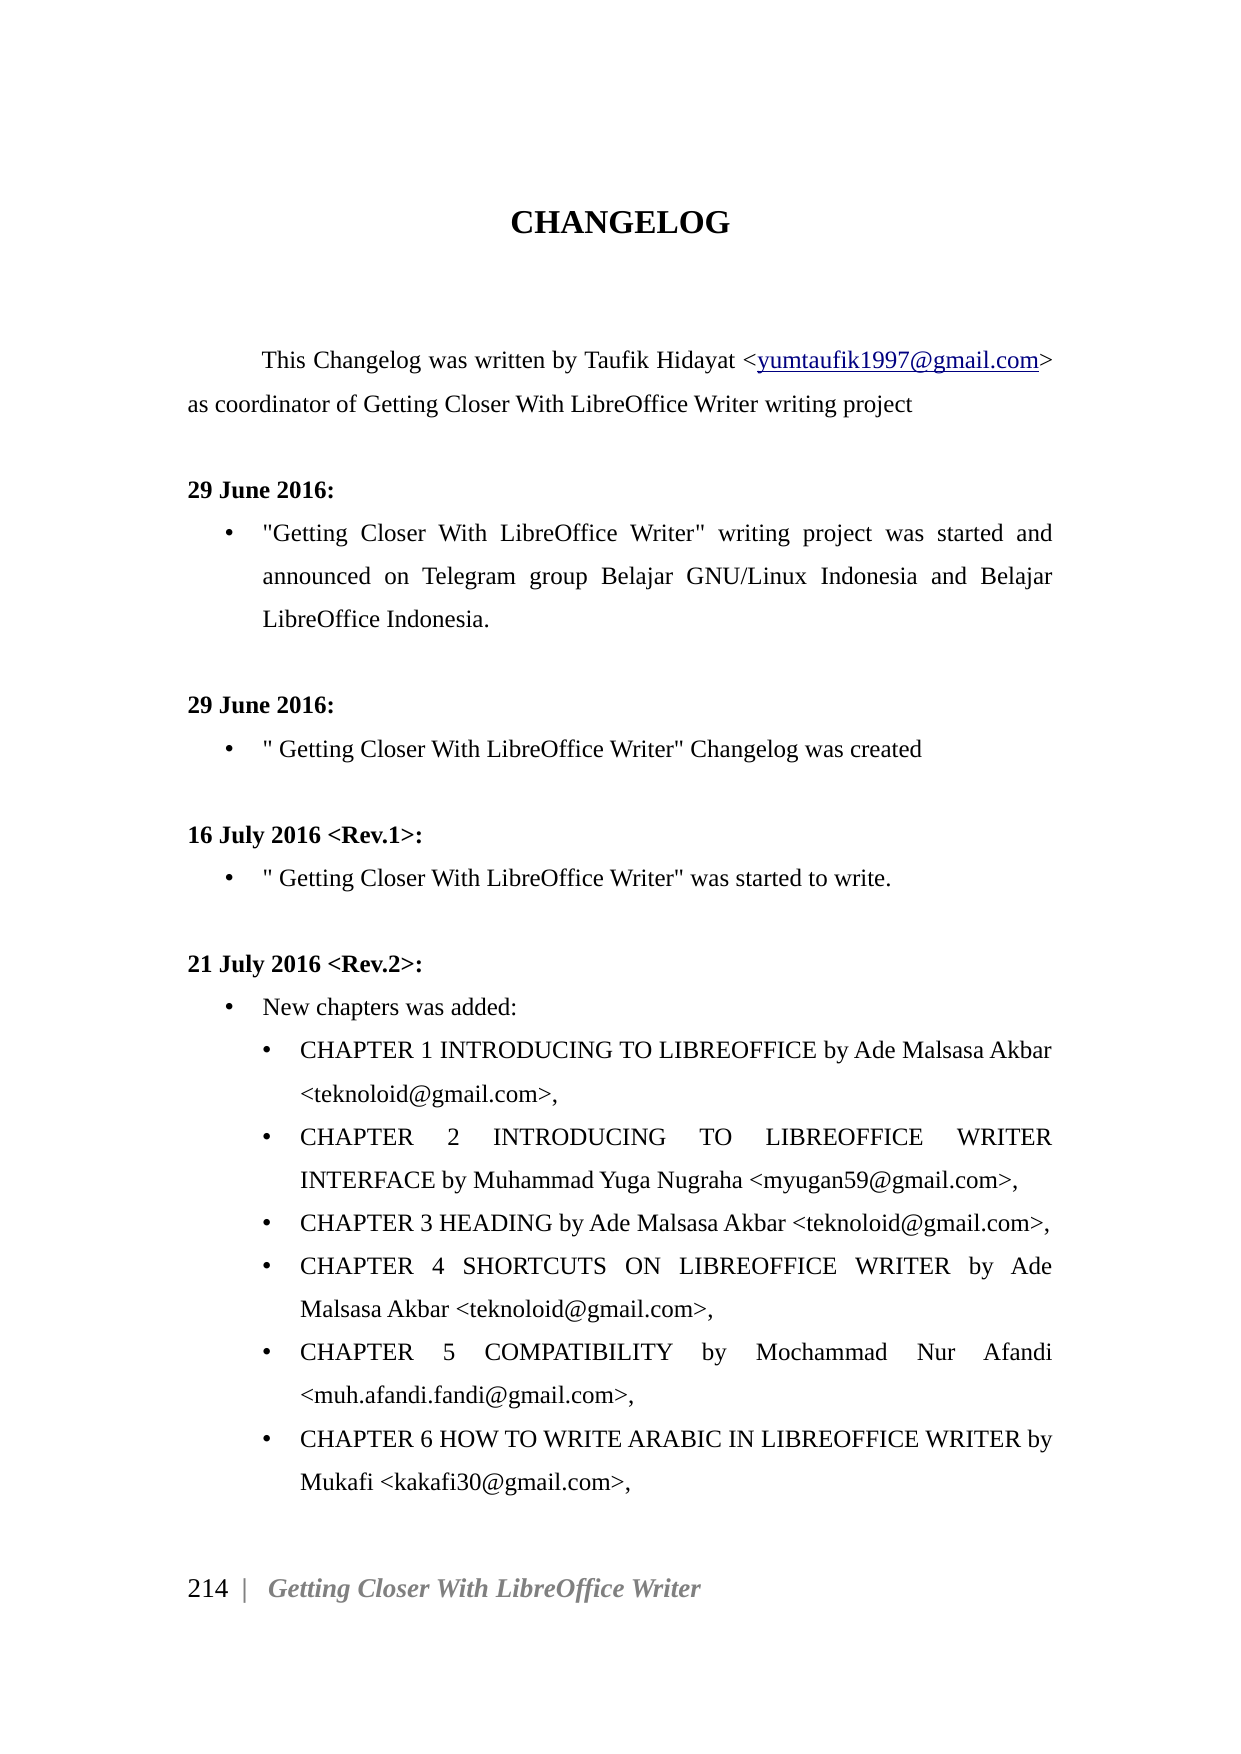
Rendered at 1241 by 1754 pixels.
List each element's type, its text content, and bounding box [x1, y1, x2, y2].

text 21 July 2016 <Rev.2>: [187, 949, 1053, 978]
text 29 June 2016: [187, 475, 1053, 504]
list CHAPTER 1 INTRODUCING TO LIBREOFFICE by Ade Malsasa Akbar <teknoloid@gmail.com>, [262, 1036, 1053, 1107]
list New chapters was added: [225, 992, 1053, 1021]
text CHANGELOG [187, 202, 1053, 240]
list " Getting Closer With LibreOffice Writer" was started to write. [225, 863, 1053, 892]
list CHAPTER 6 HOW TO WRITE ARABIC IN LIBREOFFICE WRITER by Mukafi <kakafi30@gmail.com>, [262, 1424, 1053, 1496]
list " Getting Closer With LibreOffice Writer" Changelog was created [225, 734, 1053, 762]
list "Getting Closer With LibreOffice Writer" writing project was started and announced on Telegram group Belajar GNU/Linux Indonesia and Belajar LibreOffice Indonesia. [225, 518, 1053, 633]
text 29 June 2016: [187, 691, 1053, 719]
list CHAPTER 2 INTRODUCING TO LIBREOFFICE WRITER INTERFACE by Muhammad Yuga Nugraha <myugan59@gmail.com>, [262, 1122, 1053, 1194]
list CHAPTER 4 SHORTCUTS ON LIBREOFFICE WRITER by Ade Malsasa Akbar <teknoloid@gmail.com>, [262, 1251, 1053, 1323]
subtitle CHANGELOG [187, 175, 1053, 184]
text 16 July 2016 <Rev.1>: [187, 820, 1053, 849]
text This Changelog was written by Taufik Hidayat <yumtaufik1997@gmail.com> as coordinator of Getting Closer With LibreOffice Writer writing project [187, 346, 1053, 417]
list CHAPTER 5 COMPATIBILITY by Mochammad Nur Afandi <muh.afandi.fandi@gmail.com>, [262, 1337, 1053, 1409]
list CHAPTER 3 HEADING by Ade Malsasa Akbar <teknoloid@gmail.com>, [262, 1208, 1053, 1237]
